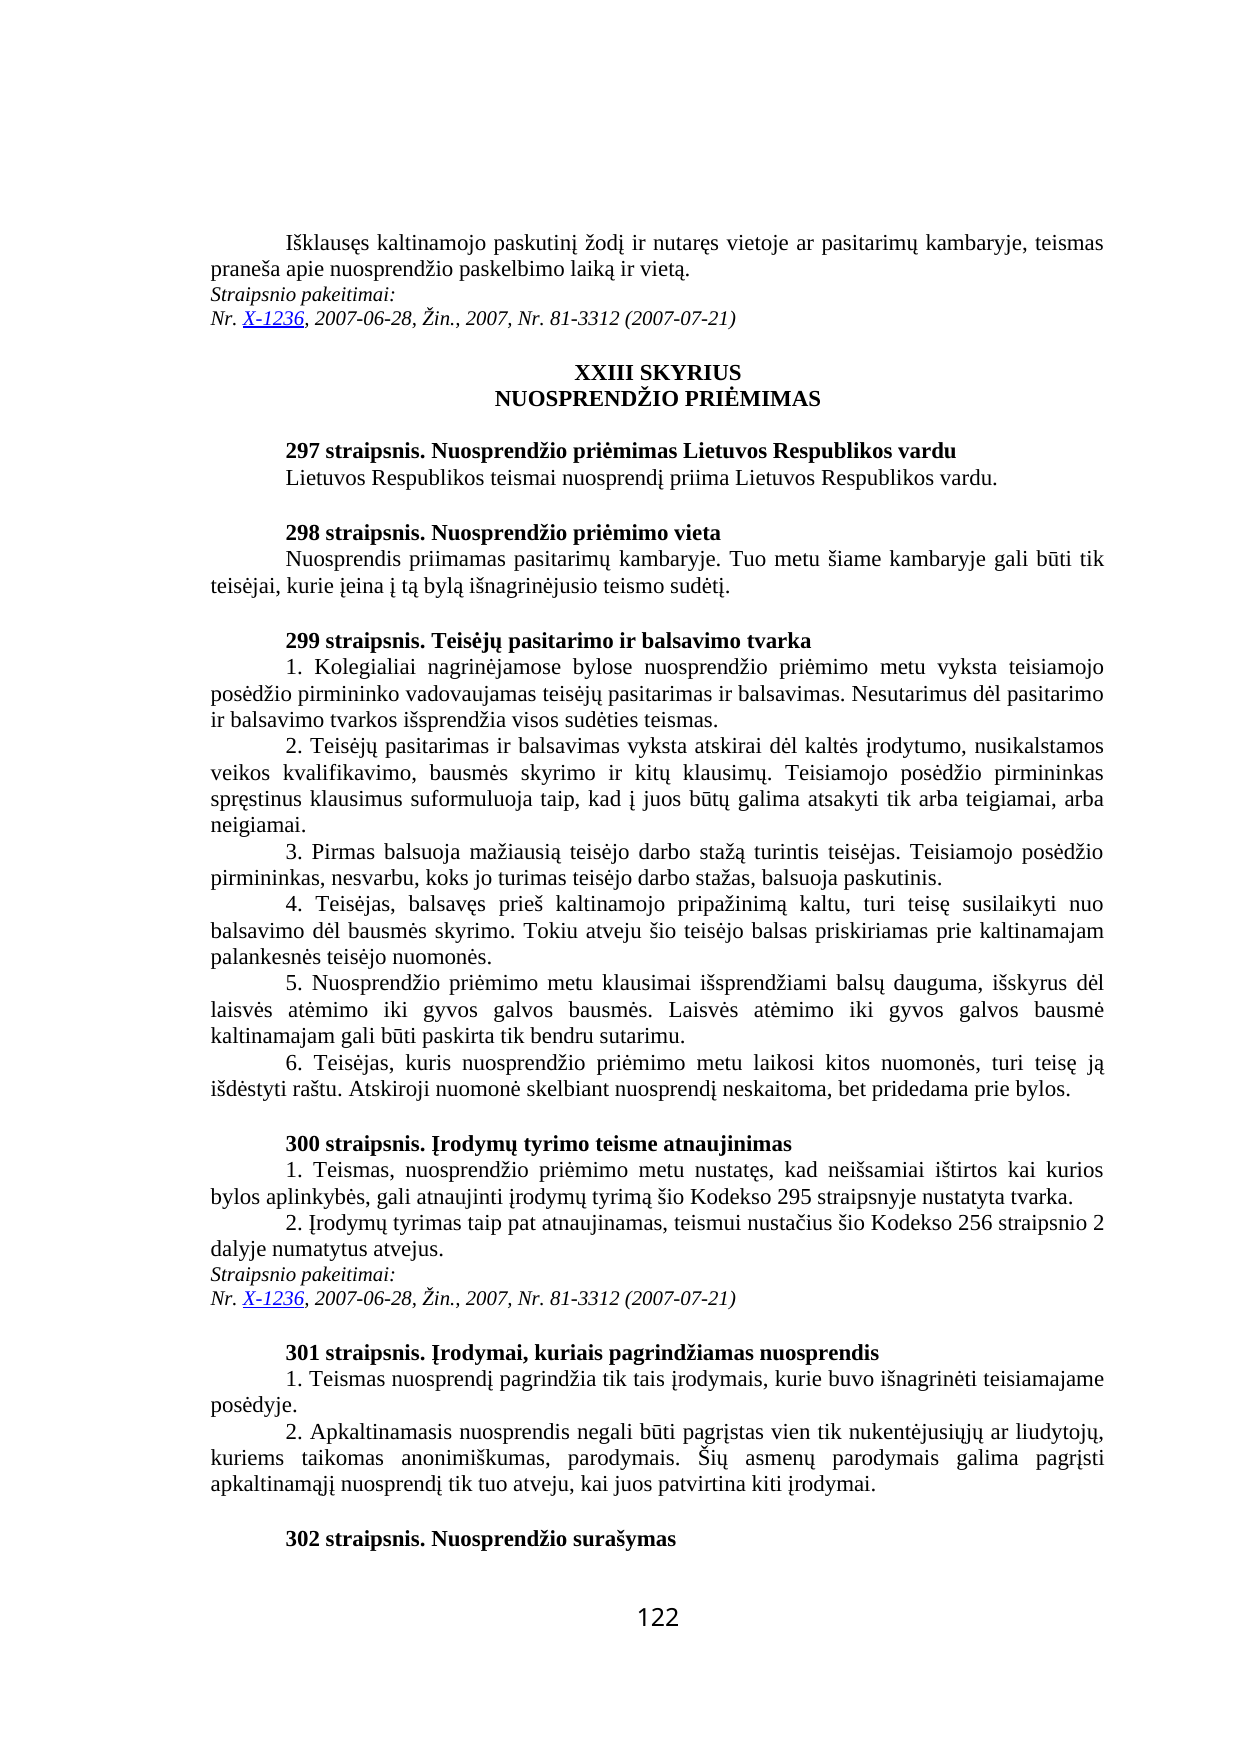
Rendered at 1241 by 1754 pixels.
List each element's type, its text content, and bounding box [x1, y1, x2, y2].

text 299 straipsnis. Teisėjų pasitarimo ir balsavimo tvarka [210, 627, 1105, 653]
text 1. Teismas nuosprendį pagrindžia tik tais įrodymais, kurie buvo išnagrinėti teisiamajame posėdyje. [210, 1365, 1105, 1418]
text 300 straipsnis. Įrodymų tyrimo teisme atnaujinimas [210, 1130, 1105, 1156]
text 1. Teismas, nuosprendžio priėmimo metu nustatęs, kad neišsamiai ištirtos kai kurios bylos aplinkybės, gali atnaujinti įrodymų tyrimą šio Kodekso 295 straipsnyje nustatyta tvarka. [210, 1156, 1105, 1209]
text 297 straipsnis. Nuosprendžio priėmimas Lietuvos Respublikos vardu [210, 438, 1105, 464]
text Nuosprendžio priėmimas [210, 385, 1105, 411]
text Nr. X-1236, 2007-06-28, Žin., 2007, Nr. 81-3312 (2007-07-21) [210, 306, 1105, 330]
text Straipsnio pakeitimai: [210, 282, 1105, 306]
text XXIII skyrius [210, 358, 1105, 385]
text Nr. X-1236, 2007-06-28, Žin., 2007, Nr. 81-3312 (2007-07-21) [210, 1286, 1105, 1310]
text Nuosprendis priimamas pasitarimų kambaryje. Tuo metu šiame kambaryje gali būti tik teisėjai, kurie įeina į tą bylą išnagrinėjusio teismo sudėtį. [210, 545, 1105, 598]
text Išklausęs kaltinamojo paskutinį žodį ir nutaręs vietoje ar pasitarimų kambaryje, teismas praneša apie nuosprendžio paskelbimo laiką ir vietą. [210, 229, 1105, 282]
text 1. Kolegialiai nagrinėjamose bylose nuosprendžio priėmimo metu vyksta teisiamojo posėdžio pirmininko vadovaujamas teisėjų pasitarimas ir balsavimas. Nesutarimus dėl pasitarimo ir balsavimo tvarkos išsprendžia visos sudėties teismas. [210, 653, 1105, 732]
text 2. Teisėjų pasitarimas ir balsavimas vyksta atskirai dėl kaltės įrodytumo, nusikalstamos veikos kvalifikavimo, bausmės skyrimo ir kitų klausimų. Teisiamojo posėdžio pirmininkas spręstinus klausimus suformuluoja taip, kad į juos būtų galima atsakyti tik arba teigiamai, arba neigiamai. [210, 732, 1105, 838]
text Straipsnio pakeitimai: [210, 1262, 1105, 1286]
text Lietuvos Respublikos teismai nuosprendį priima Lietuvos Respublikos vardu. [210, 464, 1105, 490]
text 6. Teisėjas, kuris nuosprendžio priėmimo metu laikosi kitos nuomonės, turi teisę ją išdėstyti raštu. Atskiroji nuomonė skelbiant nuosprendį neskaitoma, bet pridedama prie bylos. [210, 1048, 1105, 1101]
text 301 straipsnis. Įrodymai, kuriais pagrindžiamas nuosprendis [210, 1339, 1105, 1365]
text 2. Įrodymų tyrimas taip pat atnaujinamas, teismui nustačius šio Kodekso 256 straipsnio 2 dalyje numatytus atvejus. [210, 1209, 1105, 1262]
text 2. Apkaltinamasis nuosprendis negali būti pagrįstas vien tik nukentėjusiųjų ar liudytojų, kuriems taikomas anonimiškumas, parodymais. Šių asmenų parodymais galima pagrįsti apkaltinamąjį nuosprendį tik tuo atveju, kai juos patvirtina kiti įrodymai. [210, 1418, 1105, 1497]
text 298 straipsnis. Nuosprendžio priėmimo vieta [210, 519, 1105, 545]
text 3. Pirmas balsuoja mažiausią teisėjo darbo stažą turintis teisėjas. Teisiamojo posėdžio pirmininkas, nesvarbu, koks jo turimas teisėjo darbo stažas, balsuoja paskutinis. [210, 838, 1105, 890]
text 4. Teisėjas, balsavęs prieš kaltinamojo pripažinimą kaltu, turi teisę susilaikyti nuo balsavimo dėl bausmės skyrimo. Tokiu atveju šio teisėjo balsas priskiriamas prie kaltinamajam palankesnės teisėjo nuomonės. [210, 890, 1105, 969]
text 302 straipsnis. Nuosprendžio surašymas [210, 1526, 1105, 1552]
text 5. Nuosprendžio priėmimo metu klausimai išsprendžiami balsų dauguma, išskyrus dėl laisvės atėmimo iki gyvos galvos bausmės. Laisvės atėmimo iki gyvos galvos bausmė kaltinamajam gali būti paskirta tik bendru sutarimu. [210, 969, 1105, 1048]
